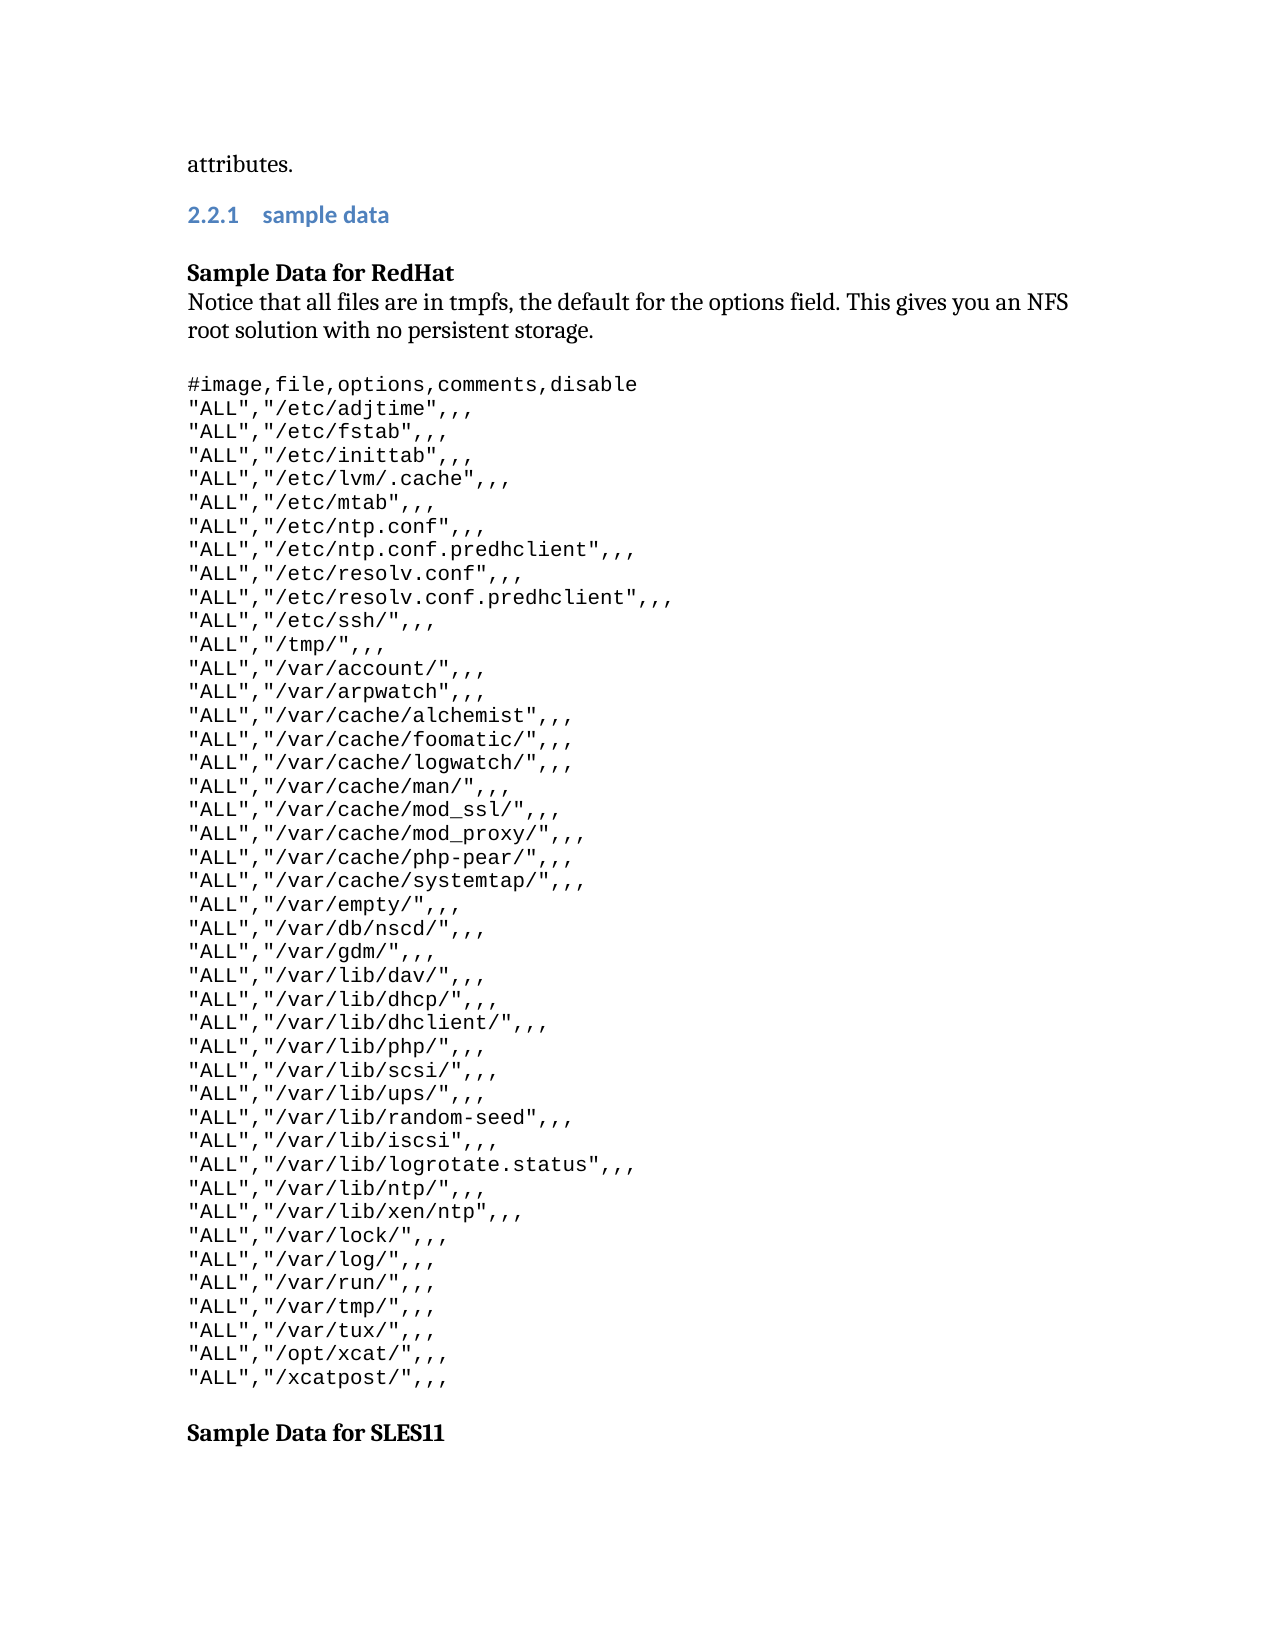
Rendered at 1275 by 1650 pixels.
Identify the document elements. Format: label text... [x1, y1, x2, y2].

text "ALL","/etc/ssh/",,, [187, 610, 1087, 634]
text "ALL","/var/cache/php-pear/",,, [187, 847, 1087, 870]
text "ALL","/var/lib/xen/ntp",,, [187, 1201, 1087, 1225]
text "ALL","/etc/mtab",,, [187, 492, 1087, 516]
text "ALL","/var/lock/",,, [187, 1225, 1087, 1249]
text Sample Data for RedHat [187, 259, 1087, 288]
text "ALL","/var/lib/dav/",,, [187, 965, 1087, 989]
text "ALL","/var/cache/logwatch/",,, [187, 752, 1087, 776]
text "ALL","/var/cache/systemtap/",,, [187, 870, 1087, 894]
text "ALL","/var/lib/iscsi",,, [187, 1131, 1087, 1154]
text "ALL","/var/lib/dhcp/",,, [187, 989, 1087, 1012]
text "ALL","/var/lib/ups/",,, [187, 1083, 1087, 1107]
text "ALL","/etc/resolv.conf.predhclient",,, [187, 587, 1087, 610]
text "ALL","/var/account/",,, [187, 658, 1087, 681]
text "ALL","/var/tmp/",,, [187, 1296, 1087, 1320]
text "ALL","/var/gdm/",,, [187, 941, 1087, 965]
text #image,file,options,comments,disable [187, 374, 1087, 397]
text "ALL","/var/cache/mod_ssl/",,, [187, 799, 1087, 823]
text "ALL","/var/tux/",,, [187, 1320, 1087, 1343]
text "ALL","/var/lib/random-seed",,, [187, 1107, 1087, 1131]
text "ALL","/opt/xcat/",,, [187, 1343, 1087, 1367]
text "ALL","/var/lib/logrotate.status",,, [187, 1154, 1087, 1178]
text "ALL","/xcatpost/",,, [187, 1367, 1087, 1391]
text attributes. [187, 150, 1087, 179]
text "ALL","/var/cache/foomatic/",,, [187, 728, 1087, 752]
text "ALL","/var/db/nscd/",,, [187, 918, 1087, 941]
text "ALL","/etc/adjtime",,, [187, 397, 1087, 421]
text "ALL","/var/empty/",,, [187, 894, 1087, 918]
text "ALL","/etc/ntp.conf",,, [187, 516, 1087, 539]
text "ALL","/var/lib/dhclient/",,, [187, 1012, 1087, 1036]
text "ALL","/var/run/",,, [187, 1272, 1087, 1296]
text "ALL","/var/cache/man/",,, [187, 776, 1087, 799]
text "ALL","/etc/inittab",,, [187, 445, 1087, 468]
subtitle 2.2.1 sample data [187, 199, 1087, 230]
text "ALL","/tmp/",,, [187, 634, 1087, 658]
text "ALL","/var/lib/php/",,, [187, 1036, 1087, 1059]
text Notice that all files are in tmpfs, the default for the options field. This gives you an NFS root solution with no persistent storage. [187, 288, 1087, 345]
text "ALL","/var/cache/alchemist",,, [187, 705, 1087, 728]
text Sample Data for SLES11 [187, 1419, 1087, 1448]
text "ALL","/var/lib/scsi/",,, [187, 1059, 1087, 1083]
text "ALL","/etc/resolv.conf",,, [187, 563, 1087, 587]
text "ALL","/var/lib/ntp/",,, [187, 1178, 1087, 1201]
text "ALL","/etc/ntp.conf.predhclient",,, [187, 539, 1087, 563]
text "ALL","/etc/fstab",,, [187, 421, 1087, 445]
text "ALL","/var/arpwatch",,, [187, 681, 1087, 705]
text "ALL","/etc/lvm/.cache",,, [187, 468, 1087, 492]
text "ALL","/var/log/",,, [187, 1249, 1087, 1272]
text "ALL","/var/cache/mod_proxy/",,, [187, 823, 1087, 847]
